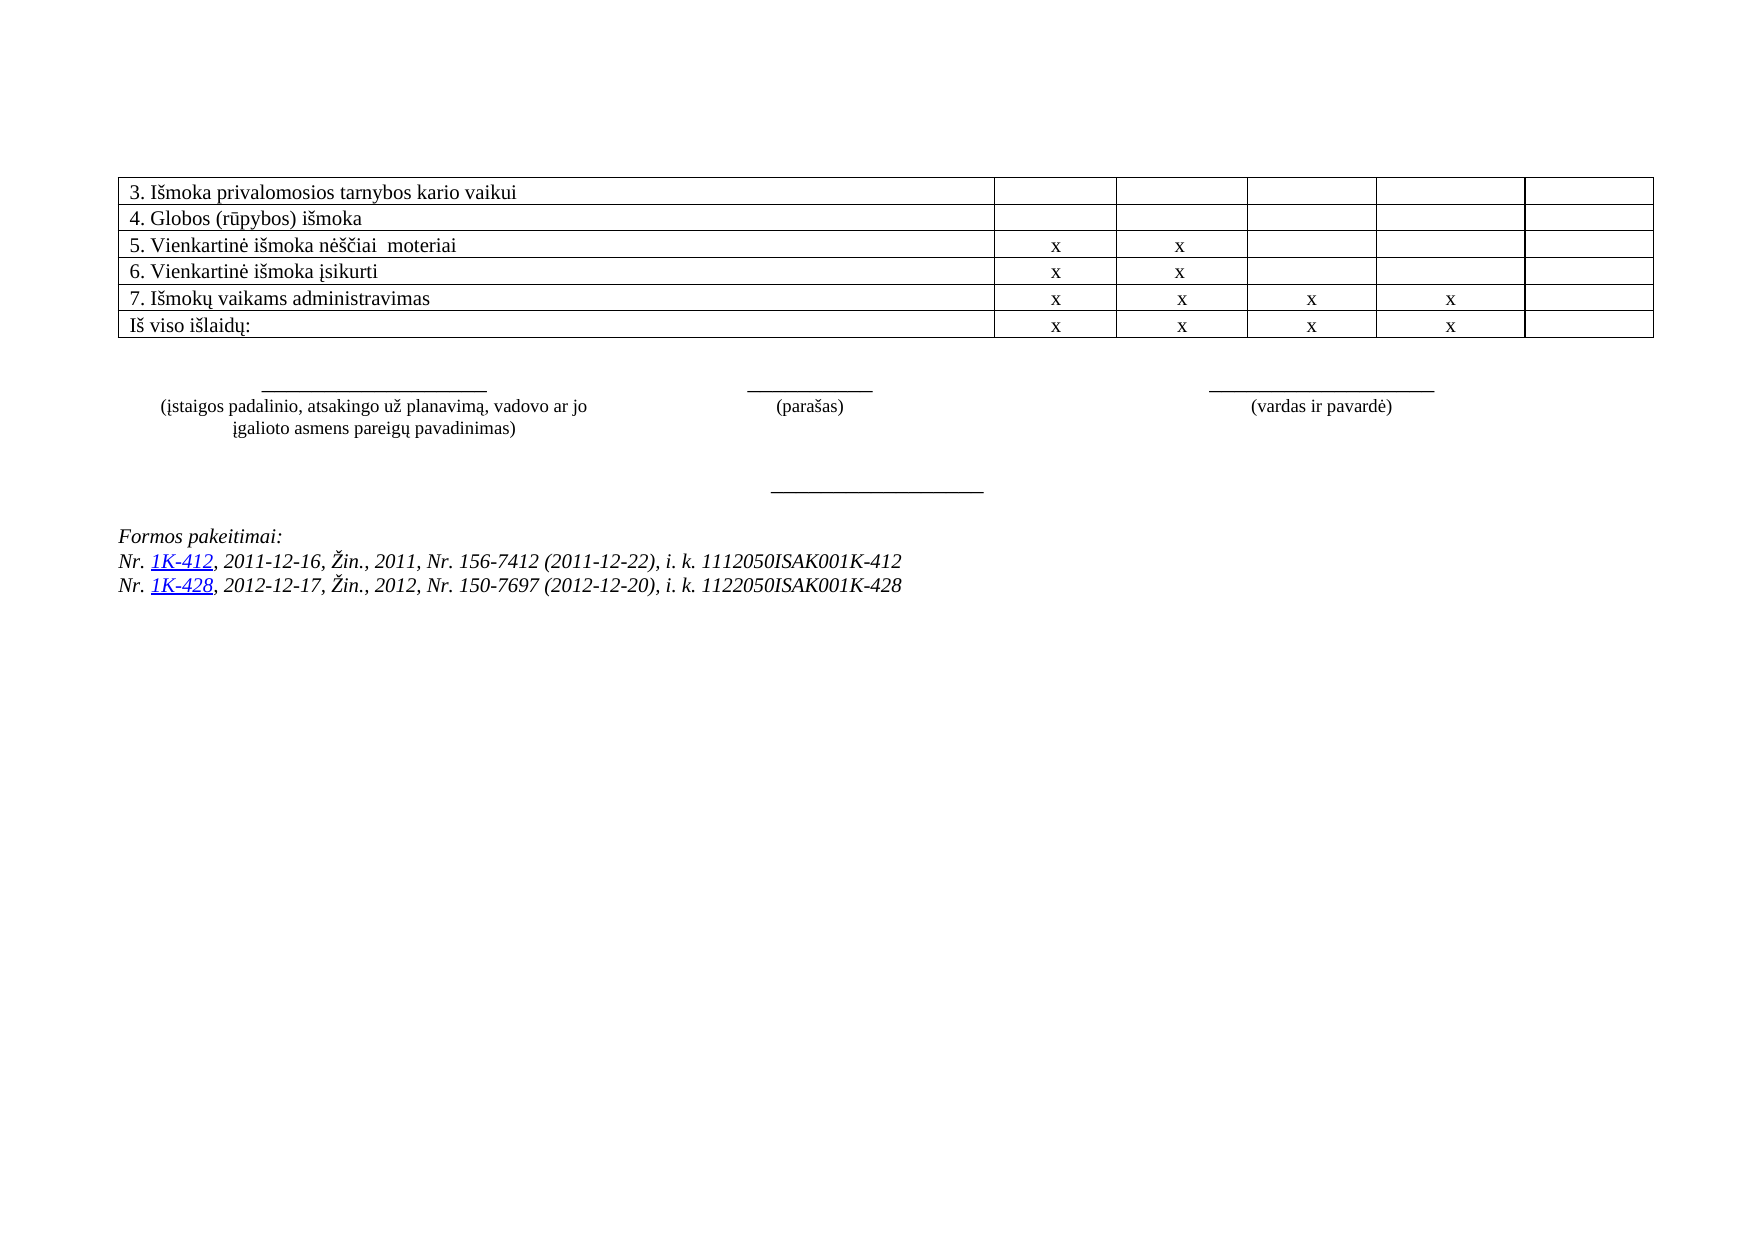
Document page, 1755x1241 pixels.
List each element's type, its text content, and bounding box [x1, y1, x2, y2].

table_cell [995, 205, 1116, 230]
table_cell x [995, 285, 1116, 310]
table_cell [1526, 178, 1653, 204]
table_cell 6. Vienkartinė išmoka įsikurti [119, 258, 994, 283]
text Nr. 1K-412, 2011-12-16, Žin., 2011, Nr. 156-7412 (2011-12-22), i. k. 1112050ISAK001K-412 [118, 548, 1636, 573]
table_cell x [1117, 285, 1247, 310]
table_cell [1526, 311, 1653, 337]
text Formos pakeitimai: [118, 524, 1636, 548]
text _________________ [118, 467, 1636, 496]
table_cell [1117, 205, 1247, 230]
table_cell [1248, 231, 1376, 257]
table_cell x [1117, 231, 1247, 257]
table_cell x [995, 258, 1116, 283]
table_header __________________ (vardas ir pavardė) [990, 366, 1653, 438]
table_cell [1526, 231, 1653, 257]
table_cell [1248, 258, 1376, 283]
table_cell x [995, 231, 1116, 257]
table_header __________________ (įstaigos padalinio, atsakingo už planavimą, vadovo ar jo įgalioto asmens pareigų pavadinimas) [118, 366, 630, 438]
table_header __________ (parašas) [630, 366, 989, 438]
table_cell [1248, 205, 1376, 230]
table_cell 3. Išmoka privalomosios tarnybos kario vaikui [119, 178, 994, 204]
table_cell x [1248, 311, 1376, 337]
table_cell [1377, 258, 1524, 283]
table_cell [1526, 285, 1653, 310]
table_cell x [1377, 285, 1524, 310]
table_cell x [1248, 285, 1376, 310]
table_cell [1248, 178, 1376, 204]
table_cell 7. Išmokų vaikams administravimas [119, 285, 994, 310]
table_cell [1526, 205, 1653, 230]
table_cell [1377, 178, 1524, 204]
table_cell x [1117, 258, 1247, 283]
table_cell x [1117, 311, 1247, 337]
table_cell [1117, 178, 1247, 204]
table_cell 5. Vienkartinė išmoka nėščiai moteriai [119, 231, 994, 257]
table_cell [1377, 231, 1524, 257]
table_cell [1526, 258, 1653, 283]
table_cell x [995, 311, 1116, 337]
table_cell [995, 178, 1116, 204]
table_cell [1377, 205, 1524, 230]
table_cell 4. Globos (rūpybos) išmoka [119, 205, 994, 230]
table_cell Iš viso išlaidų: [119, 311, 994, 337]
text Nr. 1K-428, 2012-12-17, Žin., 2012, Nr. 150-7697 (2012-12-20), i. k. 1122050ISAK001K-428 [118, 573, 1636, 597]
table_cell x [1377, 311, 1524, 337]
